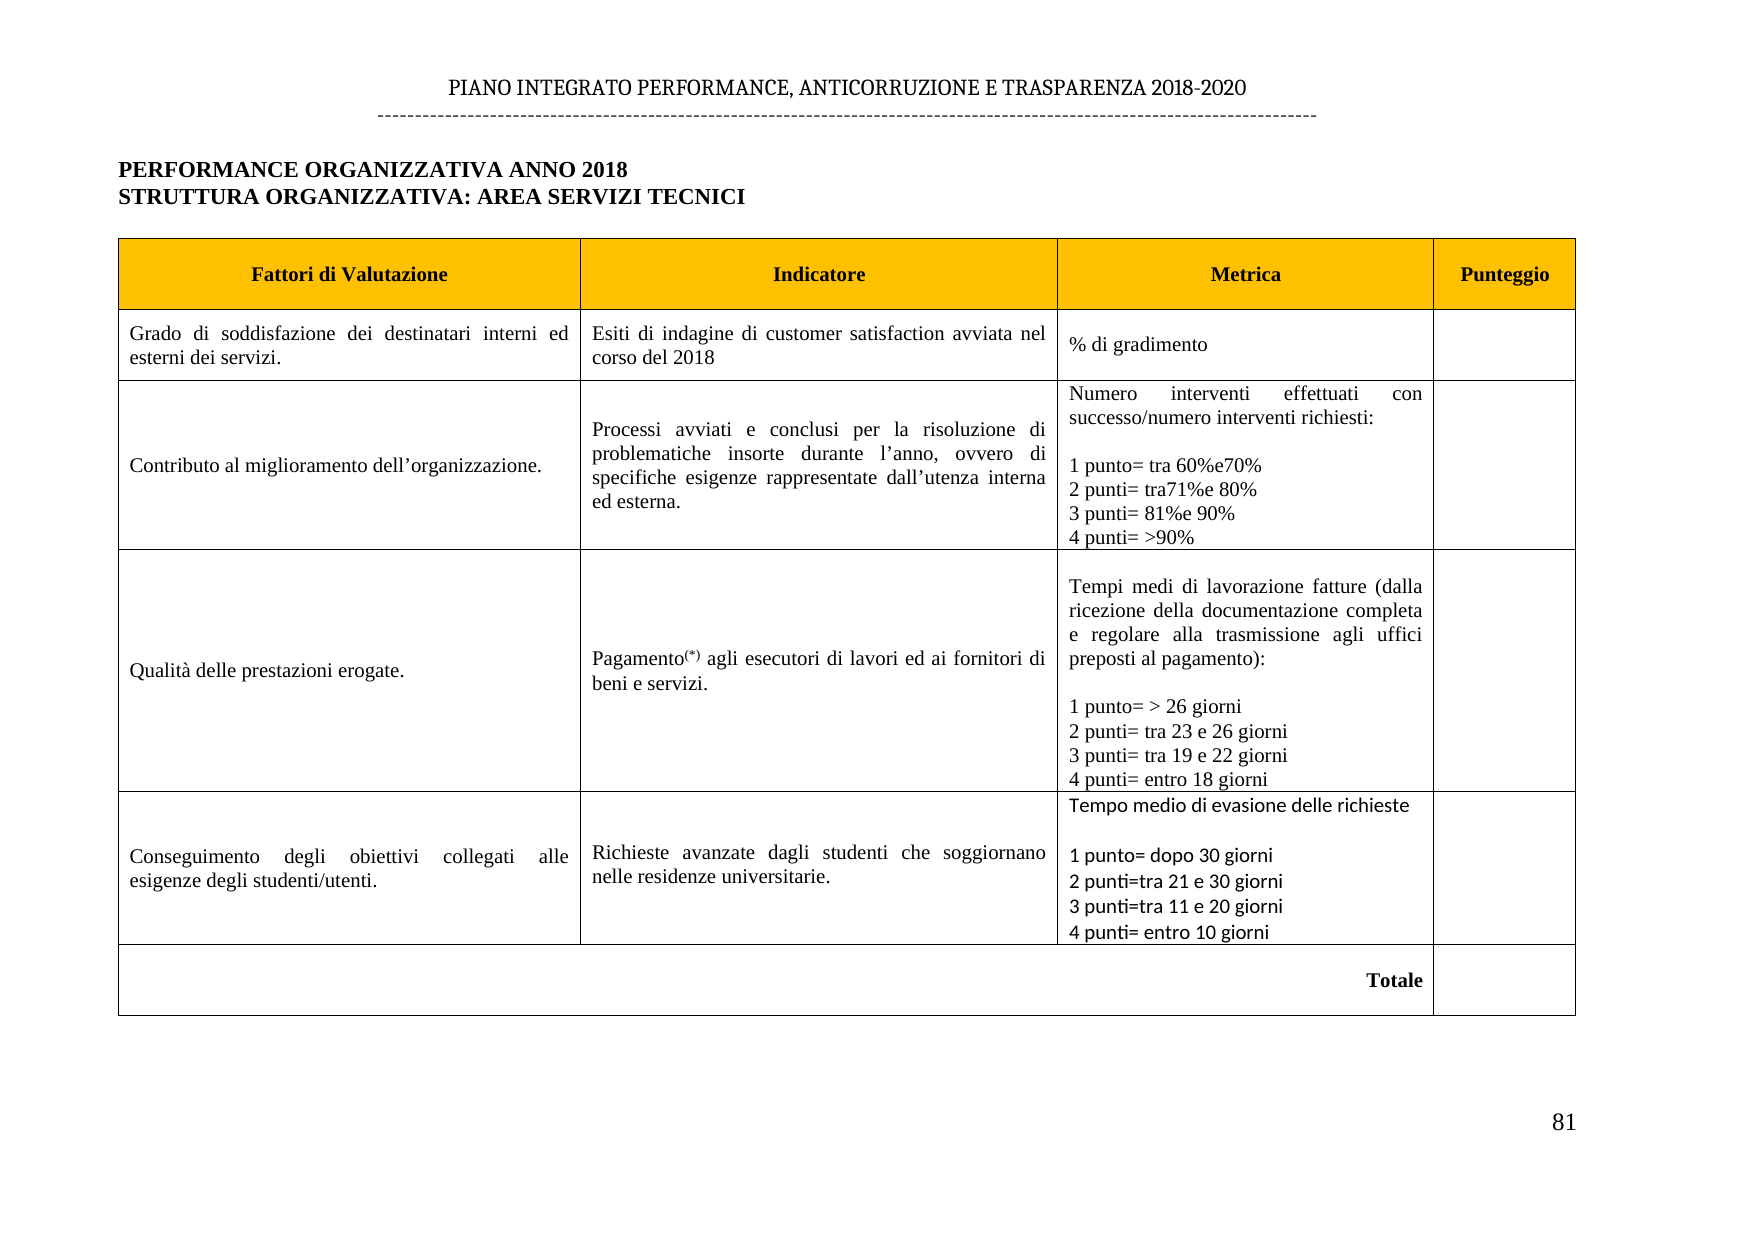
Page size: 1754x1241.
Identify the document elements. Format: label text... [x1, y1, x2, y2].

table_cell Esiti di indagine di customer satisfaction avviata nel corso del 2018 [581, 310, 1057, 379]
text PERFORMANCE ORGANIZZATIVA ANNO 2018 [118, 156, 1577, 183]
table_cell Processi avviati e conclusi per la risoluzione di problematiche insorte durante l’anno, ovvero di specifiche esigenze rappresentate dall’utenza interna ed esterna. [581, 381, 1057, 549]
table_cell Qualità delle prestazioni erogate. [119, 550, 580, 791]
table_cell % di gradimento [1058, 310, 1433, 379]
table_cell [1434, 550, 1575, 791]
table_cell Tempi medi di lavorazione fatture (dalla ricezione della documentazione completa e regolare alla trasmissione agli uffici preposti al pagamento): 1 punto= > 26 giorni 2 punti= tra 23 e 26 giorni 3 punti= tra 19 e 22 giorni 4 punti= entro 18 giorni [1058, 550, 1433, 791]
table_cell Grado di soddisfazione dei destinatari interni ed esterni dei servizi. [119, 310, 580, 379]
table_cell Numero interventi effettuati con successo/numero interventi richiesti: 1 punto= tra 60%e70% 2 punti= tra71%e 80% 3 punti= 81%e 90% 4 punti= >90% [1058, 381, 1433, 549]
text STRUTTURA ORGANIZZATIVA: AREA SERVIZI TECNICI [118, 183, 1577, 209]
table_header Metrica [1058, 239, 1433, 309]
table_cell [1434, 945, 1575, 1015]
table_header Fattori di Valutazione [119, 239, 580, 309]
table_cell Richieste avanzate dagli studenti che soggiornano nelle residenze universitarie. [581, 792, 1057, 944]
table_header Indicatore [581, 239, 1057, 309]
table_cell Tempo medio di evasione delle richieste 1 punto= dopo 30 giorni 2 punti=tra 21 e 30 giorni 3 punti=tra 11 e 20 giorni 4 punti= entro 10 giorni [1058, 792, 1433, 944]
table_cell [1434, 381, 1575, 549]
table_cell Totale [119, 945, 1433, 1015]
table_header Punteggio [1434, 239, 1575, 309]
table_cell Pagamento(*) agli esecutori di lavori ed ai fornitori di beni e servizi. [581, 550, 1057, 791]
table_cell [1434, 792, 1575, 944]
table_cell [1434, 310, 1575, 379]
table_cell Conseguimento degli obiettivi collegati alle esigenze degli studenti/utenti. [119, 792, 580, 944]
table_cell Contributo al miglioramento dell’organizzazione. [119, 381, 580, 549]
